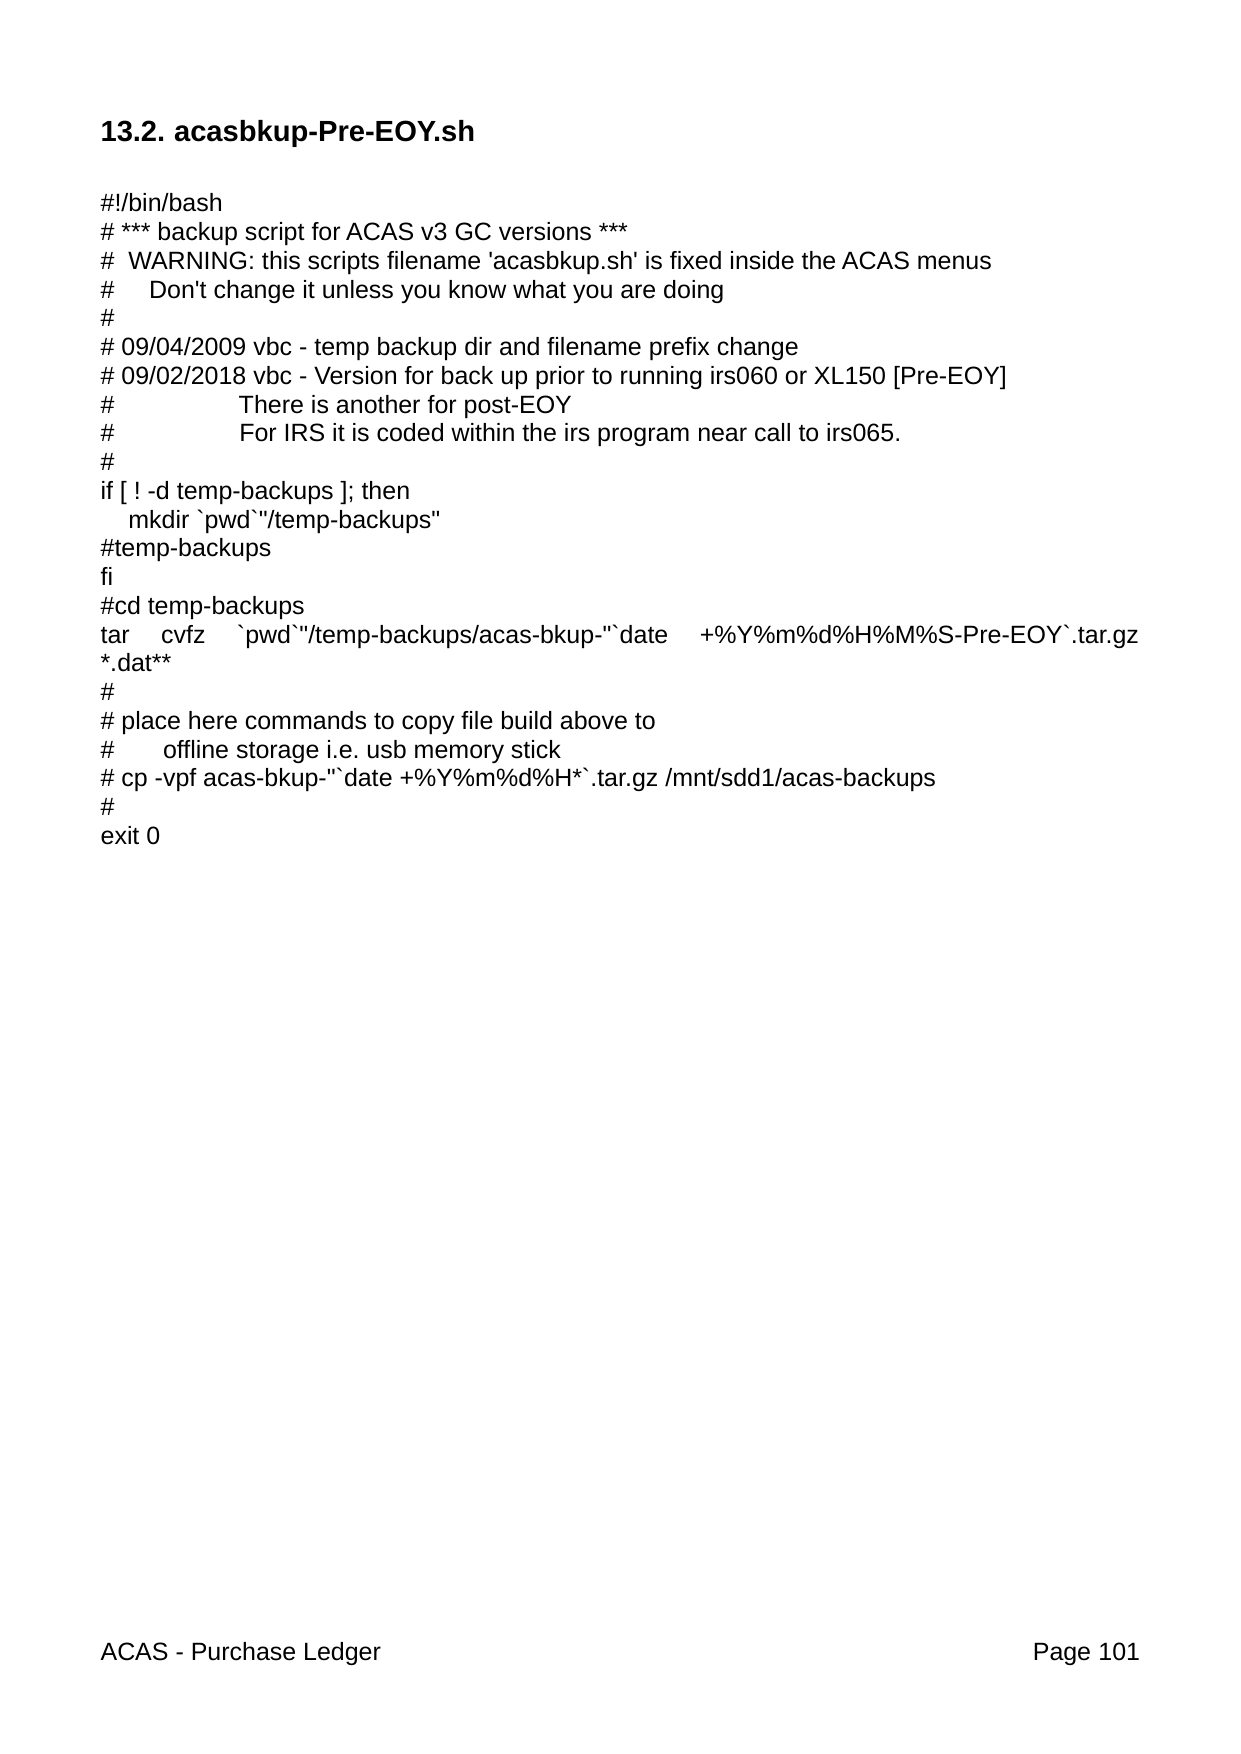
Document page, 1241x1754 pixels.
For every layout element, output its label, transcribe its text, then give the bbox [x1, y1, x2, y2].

text tar cvfz `pwd`"/temp-backups/acas-bkup-"`date +%Y%m%d%H%M%S-Pre-EOY`.tar.gz *.dat** [100, 619, 1140, 677]
subtitle acasbkup-Pre-EOY.sh [100, 113, 1140, 147]
text mkdir `pwd`"/temp-backups" [100, 504, 1140, 533]
text # WARNING: this scripts filename 'acasbkup.sh' is fixed inside the ACAS menus [100, 246, 1140, 274]
text fi [100, 562, 1140, 591]
text # *** backup script for ACAS v3 GC versions *** [100, 217, 1140, 246]
text # [100, 447, 1140, 476]
text # cp -vpf acas-bkup-"`date +%Y%m%d%H*`.tar.gz /mnt/sdd1/acas-backups [100, 763, 1140, 792]
text # place here commands to copy file build above to [100, 706, 1140, 734]
text # Don't change it unless you know what you are doing [100, 274, 1140, 303]
text # [100, 677, 1140, 706]
text #!/bin/bash [100, 188, 1140, 217]
text if [ ! -d temp-backups ]; then [100, 476, 1140, 504]
text exit 0 [100, 821, 1140, 849]
text # 09/02/2018 vbc - Version for back up prior to running irs060 or XL150 [Pre-EOY] [100, 361, 1140, 389]
text #temp-backups [100, 533, 1140, 562]
text # offline storage i.e. usb memory stick [100, 734, 1140, 763]
text # [100, 303, 1140, 332]
text #cd temp-backups [100, 591, 1140, 619]
text # There is another for post-EOY [100, 389, 1140, 418]
text # [100, 792, 1140, 821]
text # For IRS it is coded within the irs program near call to irs065. [100, 418, 1140, 447]
text # 09/04/2009 vbc - temp backup dir and filename prefix change [100, 332, 1140, 361]
